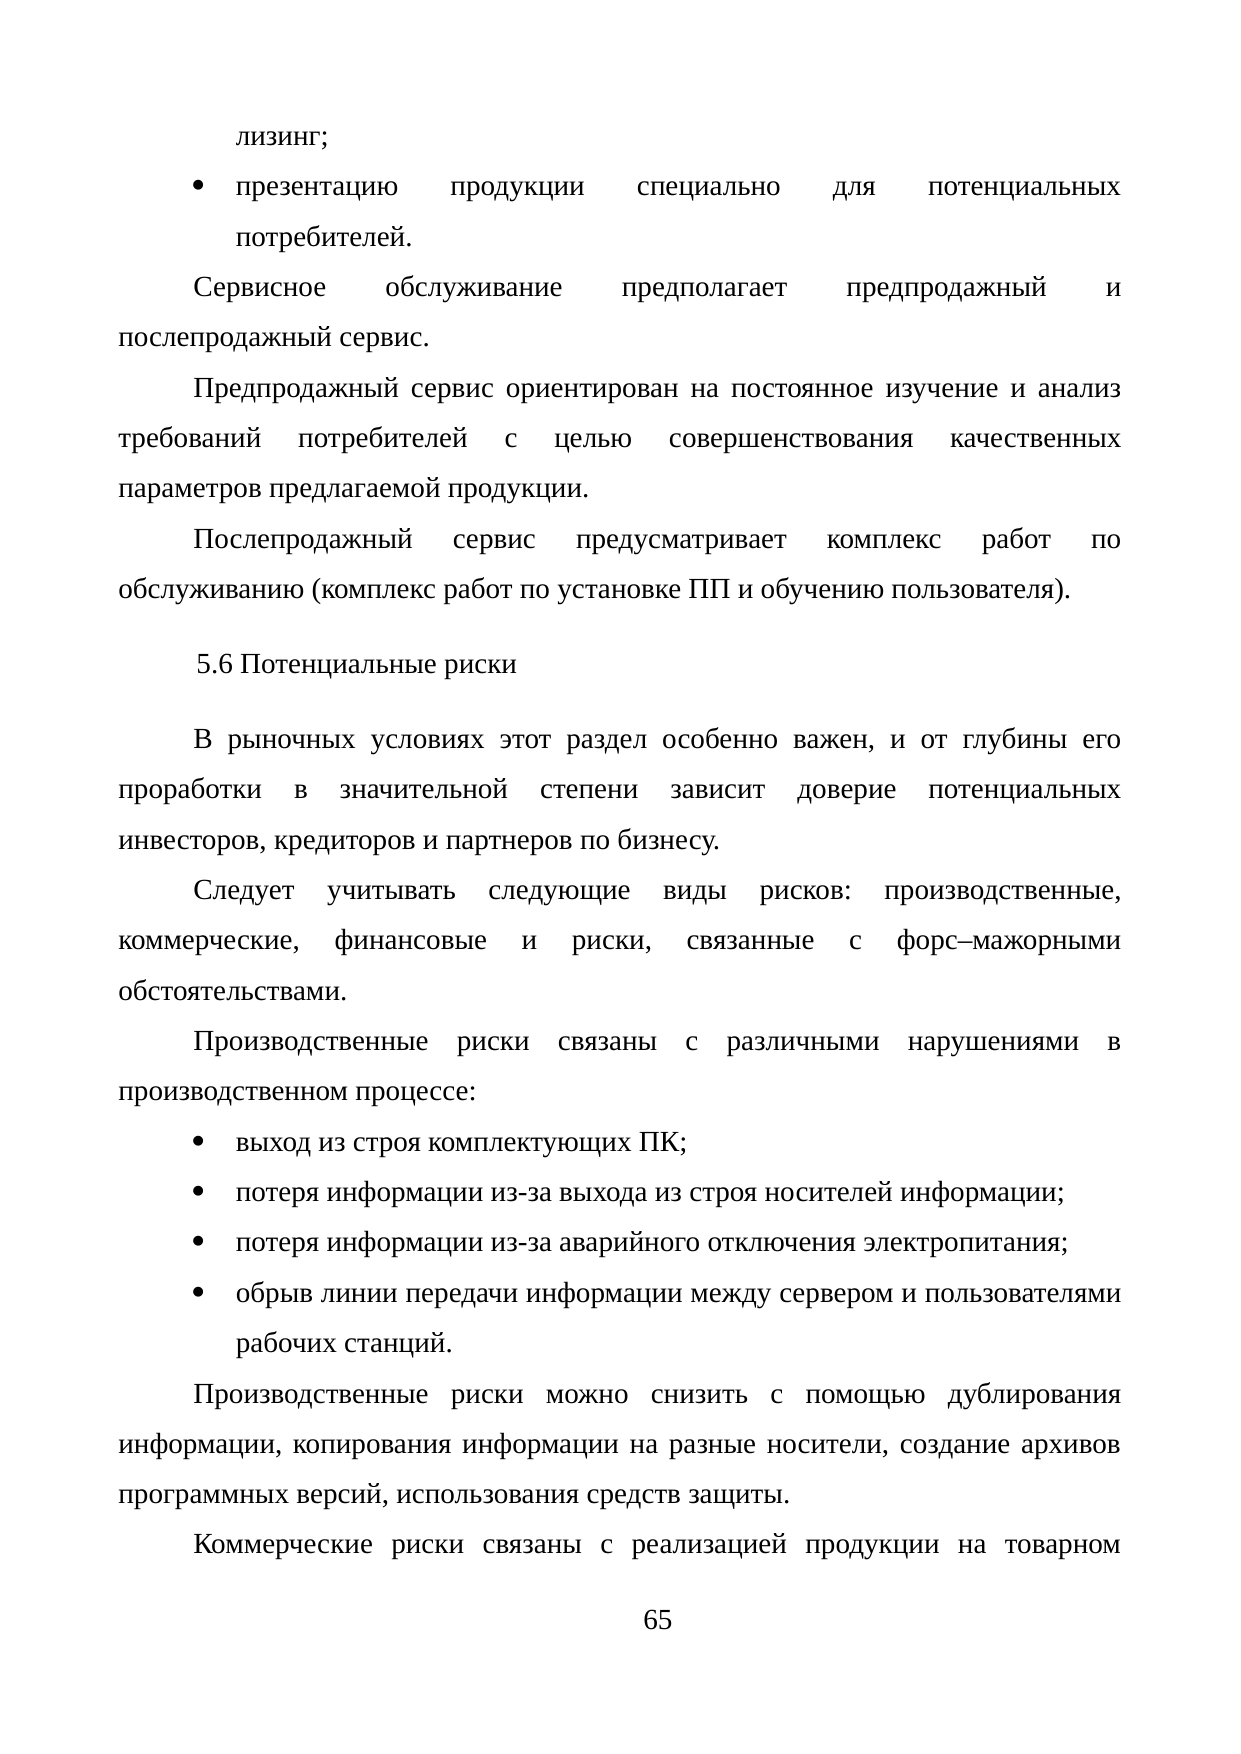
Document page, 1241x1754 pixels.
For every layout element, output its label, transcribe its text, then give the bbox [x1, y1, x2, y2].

text Сервисное обслуживание предполагает предпродажный и послепродажный сервис. [118, 269, 1122, 353]
text Предпродажный сервис ориентирован на постоянное изучение и анализ требований потребителей с целью совершенствования качественных параметров предлагаемой продукции. [118, 370, 1122, 504]
list потеря информации из-за аварийного отключения электропитания; [193, 1224, 1122, 1258]
text Коммерческие риски связаны с реализацией продукции на товарном [118, 1527, 1122, 1560]
list выход из строя комплектующих ПК; [193, 1124, 1122, 1157]
subtitle Потенциальные риски [189, 646, 1122, 680]
list потеря информации из-за выхода из строя носителей информации; [193, 1174, 1122, 1208]
text Следует учитывать следующие виды рисков: производственные, коммерческие, финансовые и риски, связанные с форс–мажорными обстоятельствами. [118, 872, 1122, 1006]
list лизинг; [193, 118, 1122, 152]
text Производственные риски связаны с различными нарушениями в производственном процессе: [118, 1023, 1122, 1107]
text В рыночных условиях этот раздел особенно важен, и от глубины его проработки в значительной степени зависит доверие потенциальных инвесторов, кредиторов и партнеров по бизнесу. [118, 721, 1122, 855]
text Производственные риски можно снизить с помощью дублирования информации, копирования информации на разные носители, создание архивов программных версий, использования средств защиты. [118, 1376, 1122, 1510]
text Послепродажный сервис предусматривает комплекс работ по обслуживанию (комплекс работ по установке ПП и обучению пользователя). [118, 521, 1122, 604]
list презентацию продукции специально для потенциальных потребителей. [193, 168, 1122, 252]
list обрыв линии передачи информации между сервером и пользователями рабочих станций. [193, 1275, 1122, 1359]
